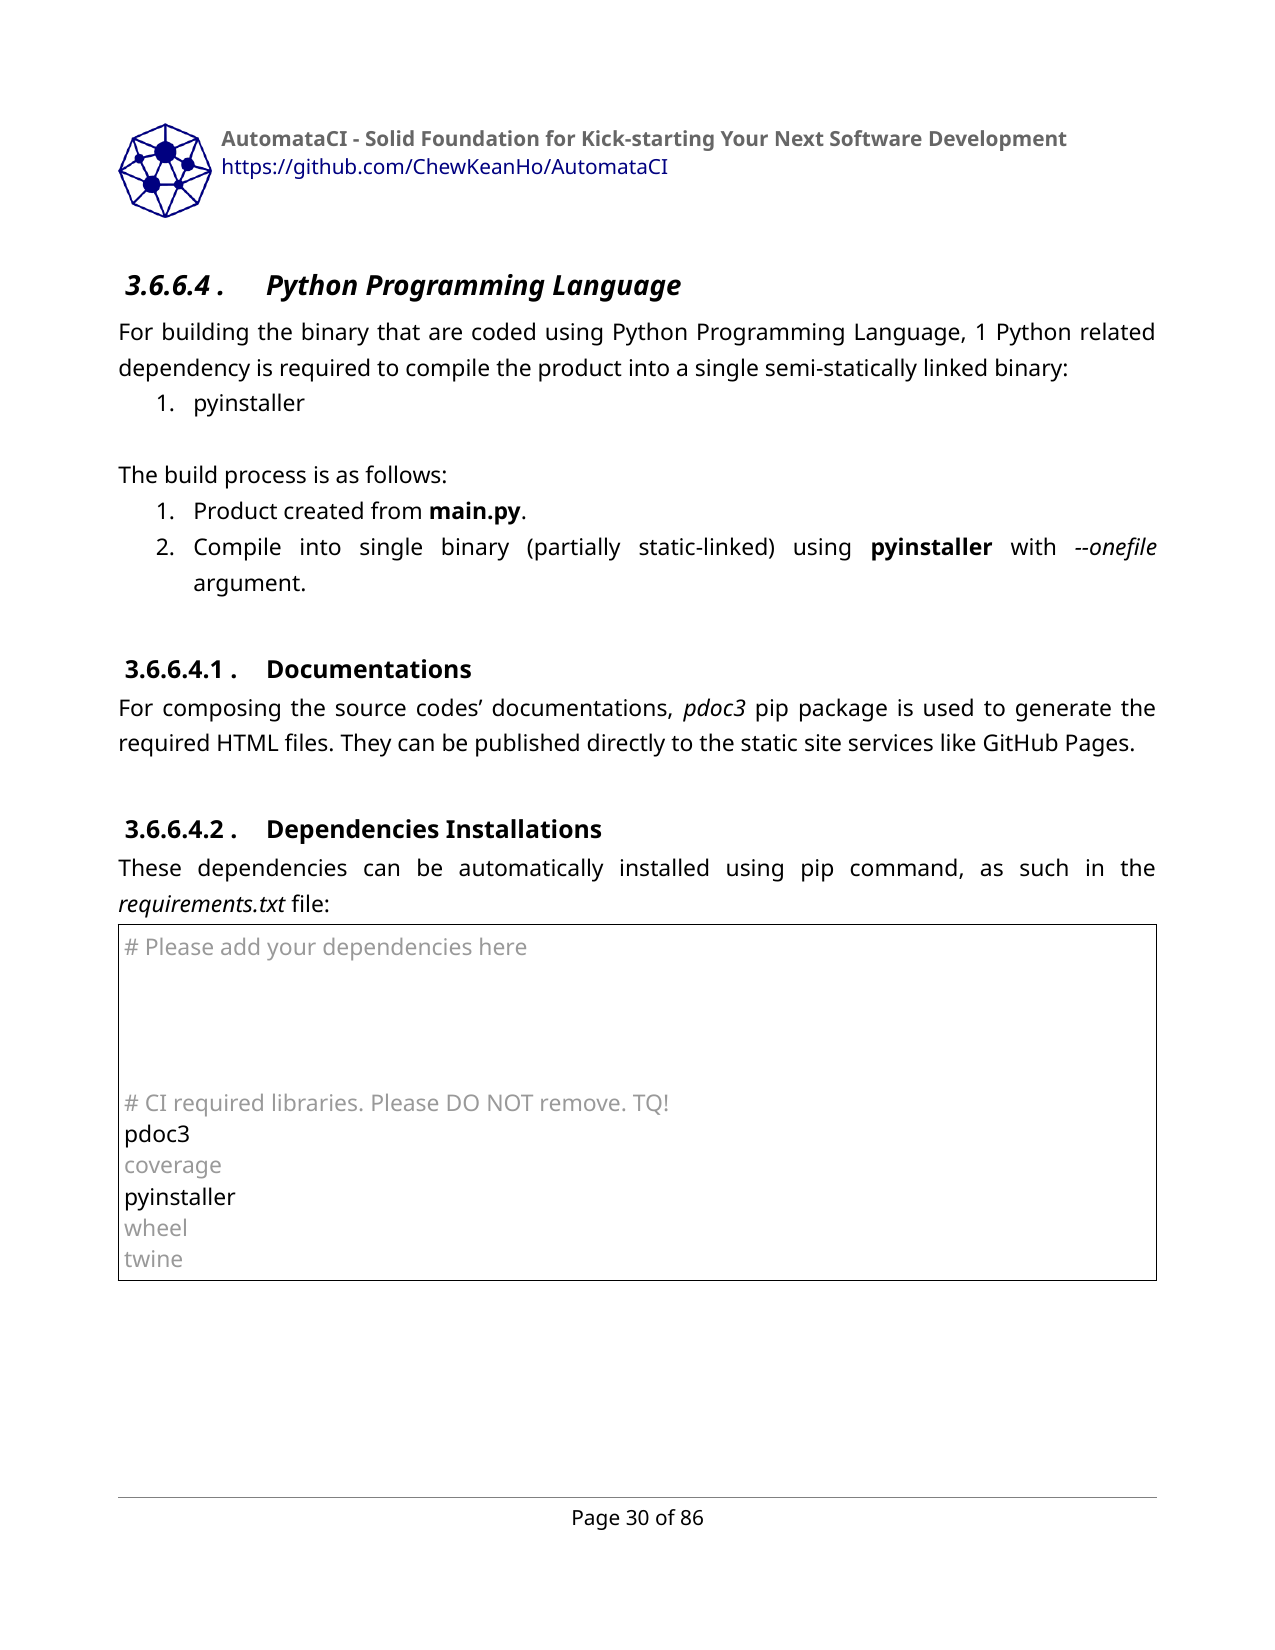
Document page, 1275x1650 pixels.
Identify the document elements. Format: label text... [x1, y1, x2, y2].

text For composing the source codes’ documentations, pdoc3 pip package is used to generate the required HTML files. They can be published directly to the static site services like GitHub Pages. [118, 691, 1157, 759]
table_header # Please add your dependencies here # CI required libraries. Please DO NOT remove. TQ! pdoc3 coverage pyinstaller wheel twine [119, 925, 1156, 1280]
subtitle Documentations [118, 651, 1157, 685]
list Product created from main.py. [156, 495, 1157, 526]
list Compile into single binary (partially static-linked) using pyinstaller with --onefile argument. [156, 531, 1157, 598]
picture [118, 123, 212, 218]
subtitle Python Programming Language [118, 265, 1157, 303]
list pyinstaller [156, 387, 1157, 419]
text The build process is as follows: [118, 459, 1157, 491]
text These dependencies can be automatically installed using pip command, as such in the requirements.txt file: [118, 852, 1157, 919]
subtitle Dependencies Installations [118, 812, 1157, 846]
text For building the binary that are coded using Python Programming Language, 1 Python related dependency is required to compile the product into a single semi-statically linked binary: [118, 316, 1157, 383]
